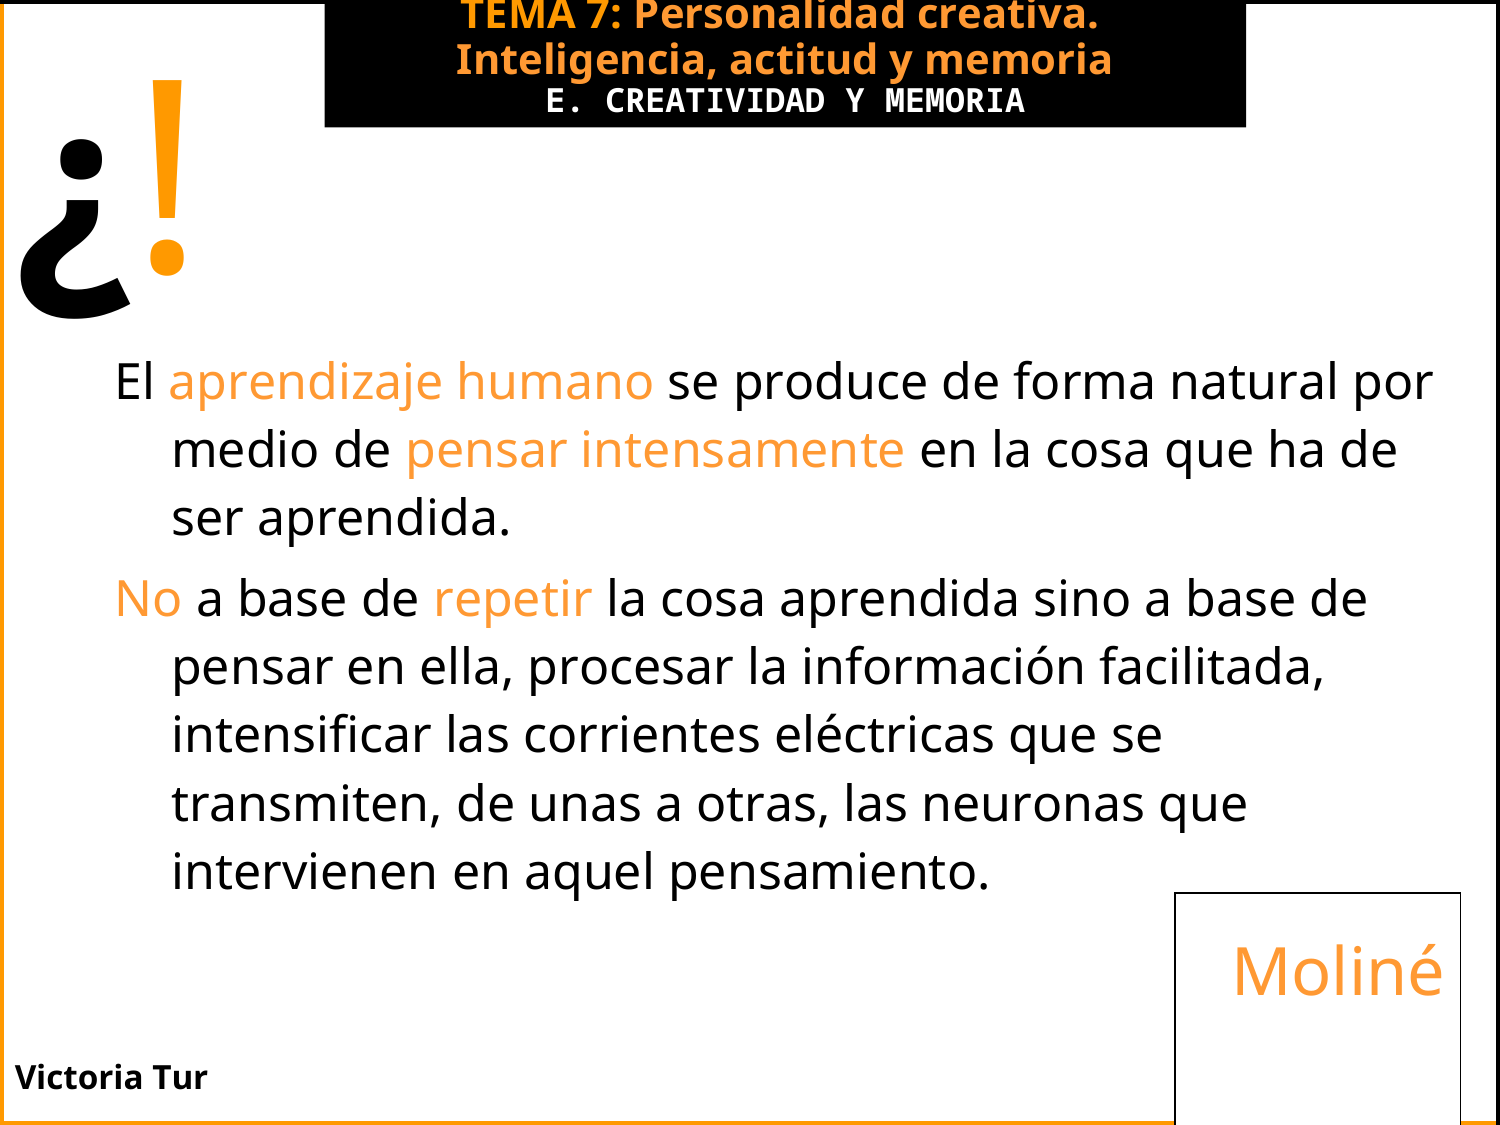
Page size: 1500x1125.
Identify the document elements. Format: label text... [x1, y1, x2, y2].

list El aprendizaje humano se produce de forma natural por medio de pensar intensamente en la cosa que ha de ser aprendida. No a base de repetir la cosa aprendida sino a base de pensar en ella, procesar la información facilitada, intensificar las corrientes eléctricas que se transmiten, de unas a otras, las neuronas que intervienen en aquel pensamiento. [100, 338, 1451, 1081]
title Moliné [1175, 893, 1461, 1125]
